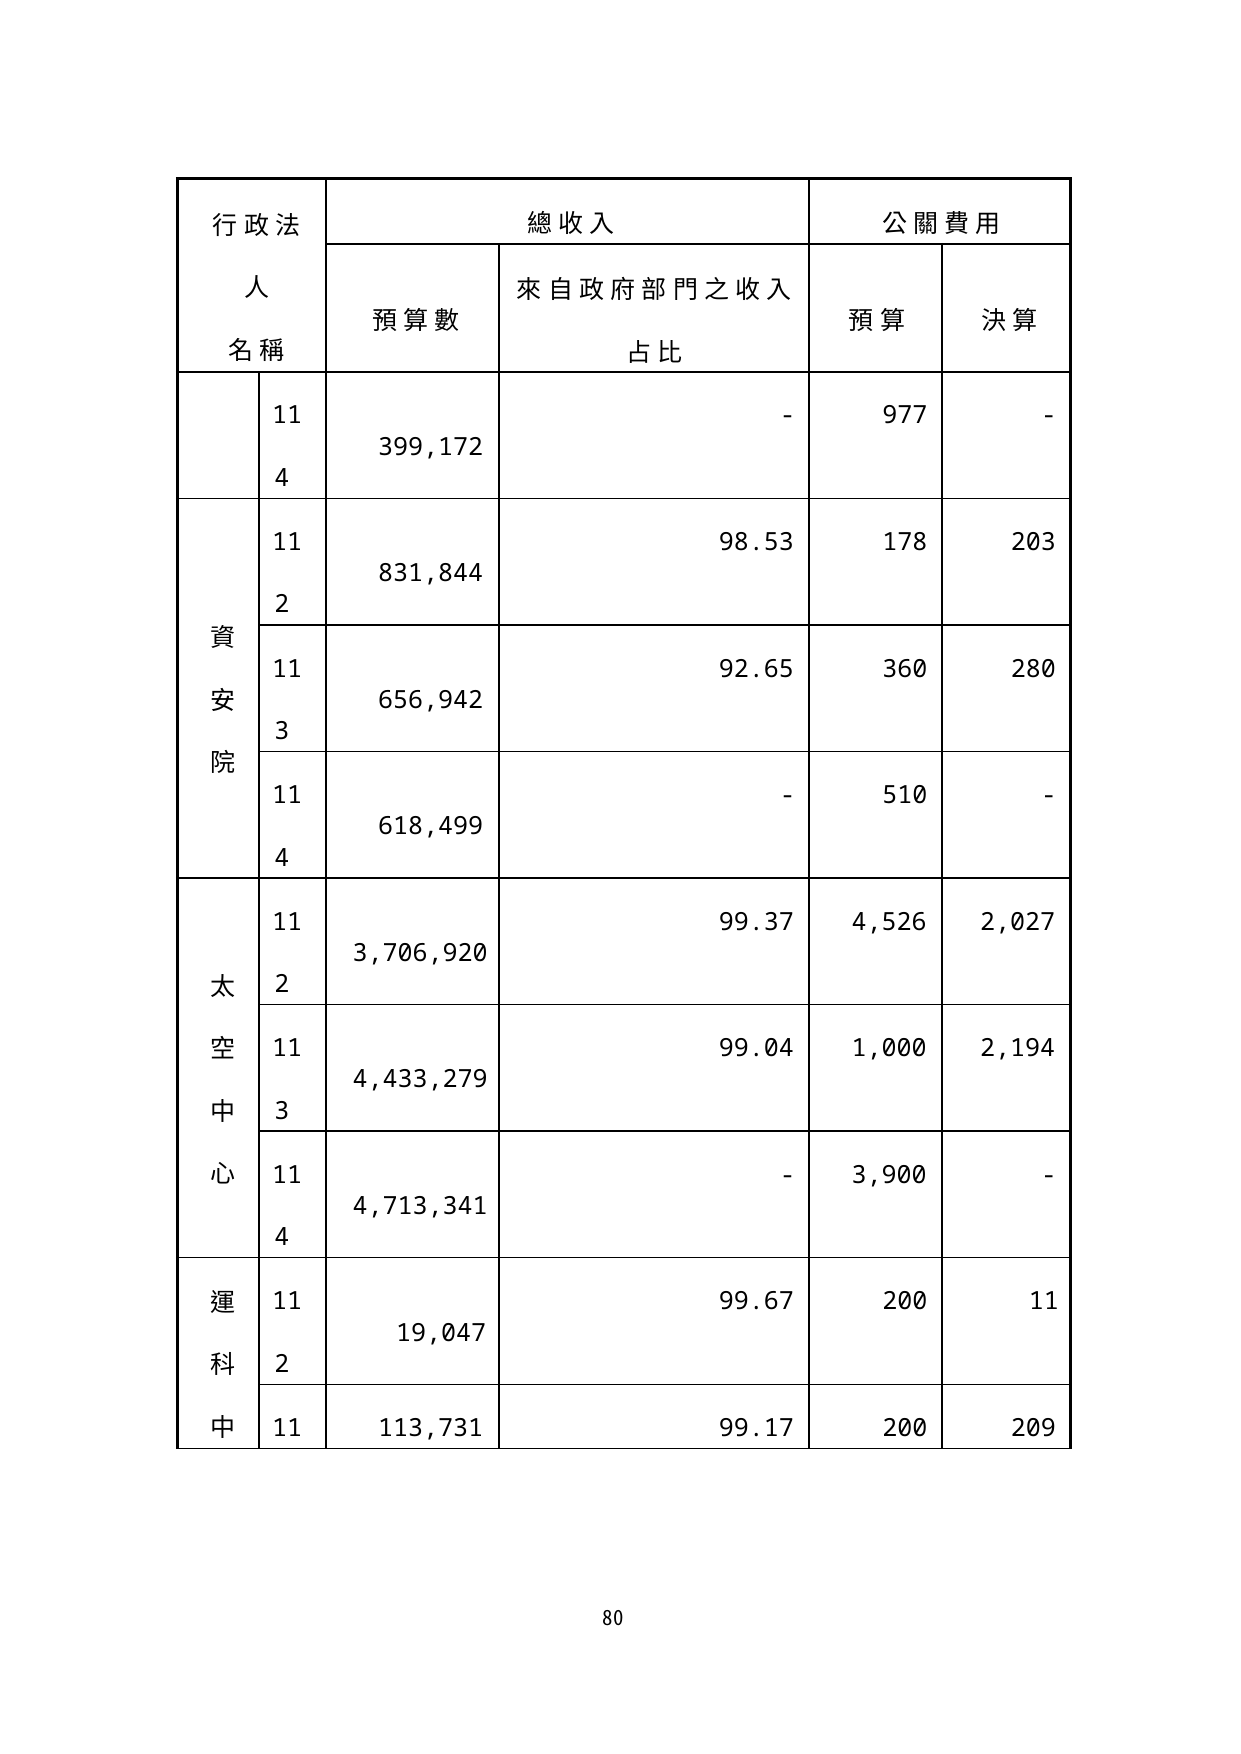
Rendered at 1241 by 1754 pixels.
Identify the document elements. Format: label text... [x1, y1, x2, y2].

table_cell 656,942 [327, 626, 498, 751]
table_cell 決算 [943, 245, 1069, 371]
table_cell 1,000 [810, 1005, 941, 1130]
table_cell 203 [943, 499, 1069, 624]
table_header 總收入 [327, 180, 808, 243]
table_cell 399,172 [327, 373, 498, 497]
table_cell 113 [260, 1005, 325, 1130]
table_cell 99.37 [500, 879, 808, 1004]
table_cell - [500, 373, 808, 497]
table_cell 預算 [810, 245, 941, 371]
table_cell 618,499 [327, 752, 498, 877]
table_cell - [943, 1132, 1069, 1257]
table_cell 4,433,279 [327, 1005, 498, 1130]
table_cell - [500, 1132, 808, 1257]
table_cell 510 [810, 752, 941, 877]
table_cell 11 [260, 1385, 325, 1447]
table_cell 112 [260, 499, 325, 624]
table_cell 2,027 [943, 879, 1069, 1004]
table_cell - [943, 373, 1069, 497]
table_cell 92.65 [500, 626, 808, 751]
table_cell 預算數 [327, 245, 498, 371]
table_cell 113,731 [327, 1385, 498, 1447]
table_cell 運科中 [179, 1258, 258, 1447]
table_cell 太空中心 [179, 879, 258, 1257]
table_cell 112 [260, 1258, 325, 1383]
table_cell 113 [260, 626, 325, 751]
table_cell 3,706,920 [327, 879, 498, 1004]
table_cell 114 [260, 373, 325, 497]
table_cell 99.17 [500, 1385, 808, 1447]
table_cell 98.53 [500, 499, 808, 624]
table_cell 178 [810, 499, 941, 624]
table_cell - [500, 752, 808, 877]
table_cell 112 [260, 879, 325, 1004]
table_cell 200 [810, 1385, 941, 1447]
table_cell 來自政府部門之收入占比 [500, 245, 808, 371]
table_cell - [943, 752, 1069, 877]
table_cell 114 [260, 752, 325, 877]
table_cell 977 [810, 373, 941, 497]
table_cell 4,713,341 [327, 1132, 498, 1257]
table_header 公關費用 [810, 180, 1069, 243]
table_cell 2,194 [943, 1005, 1069, 1130]
table_cell 11 [943, 1258, 1069, 1383]
table_cell [179, 373, 258, 497]
table_cell 4,526 [810, 879, 941, 1004]
table_cell 19,047 [327, 1258, 498, 1383]
table_cell 209 [943, 1385, 1069, 1447]
table_cell 99.67 [500, 1258, 808, 1383]
table_cell 3,900 [810, 1132, 941, 1257]
table_cell 280 [943, 626, 1069, 751]
table_cell 200 [810, 1258, 941, 1383]
table_header 行政法人 名稱 [179, 180, 325, 371]
table_cell 99.04 [500, 1005, 808, 1130]
table_cell 114 [260, 1132, 325, 1257]
table_cell 360 [810, 626, 941, 751]
table_cell 831,844 [327, 499, 498, 624]
table_cell 資安院 [179, 499, 258, 877]
